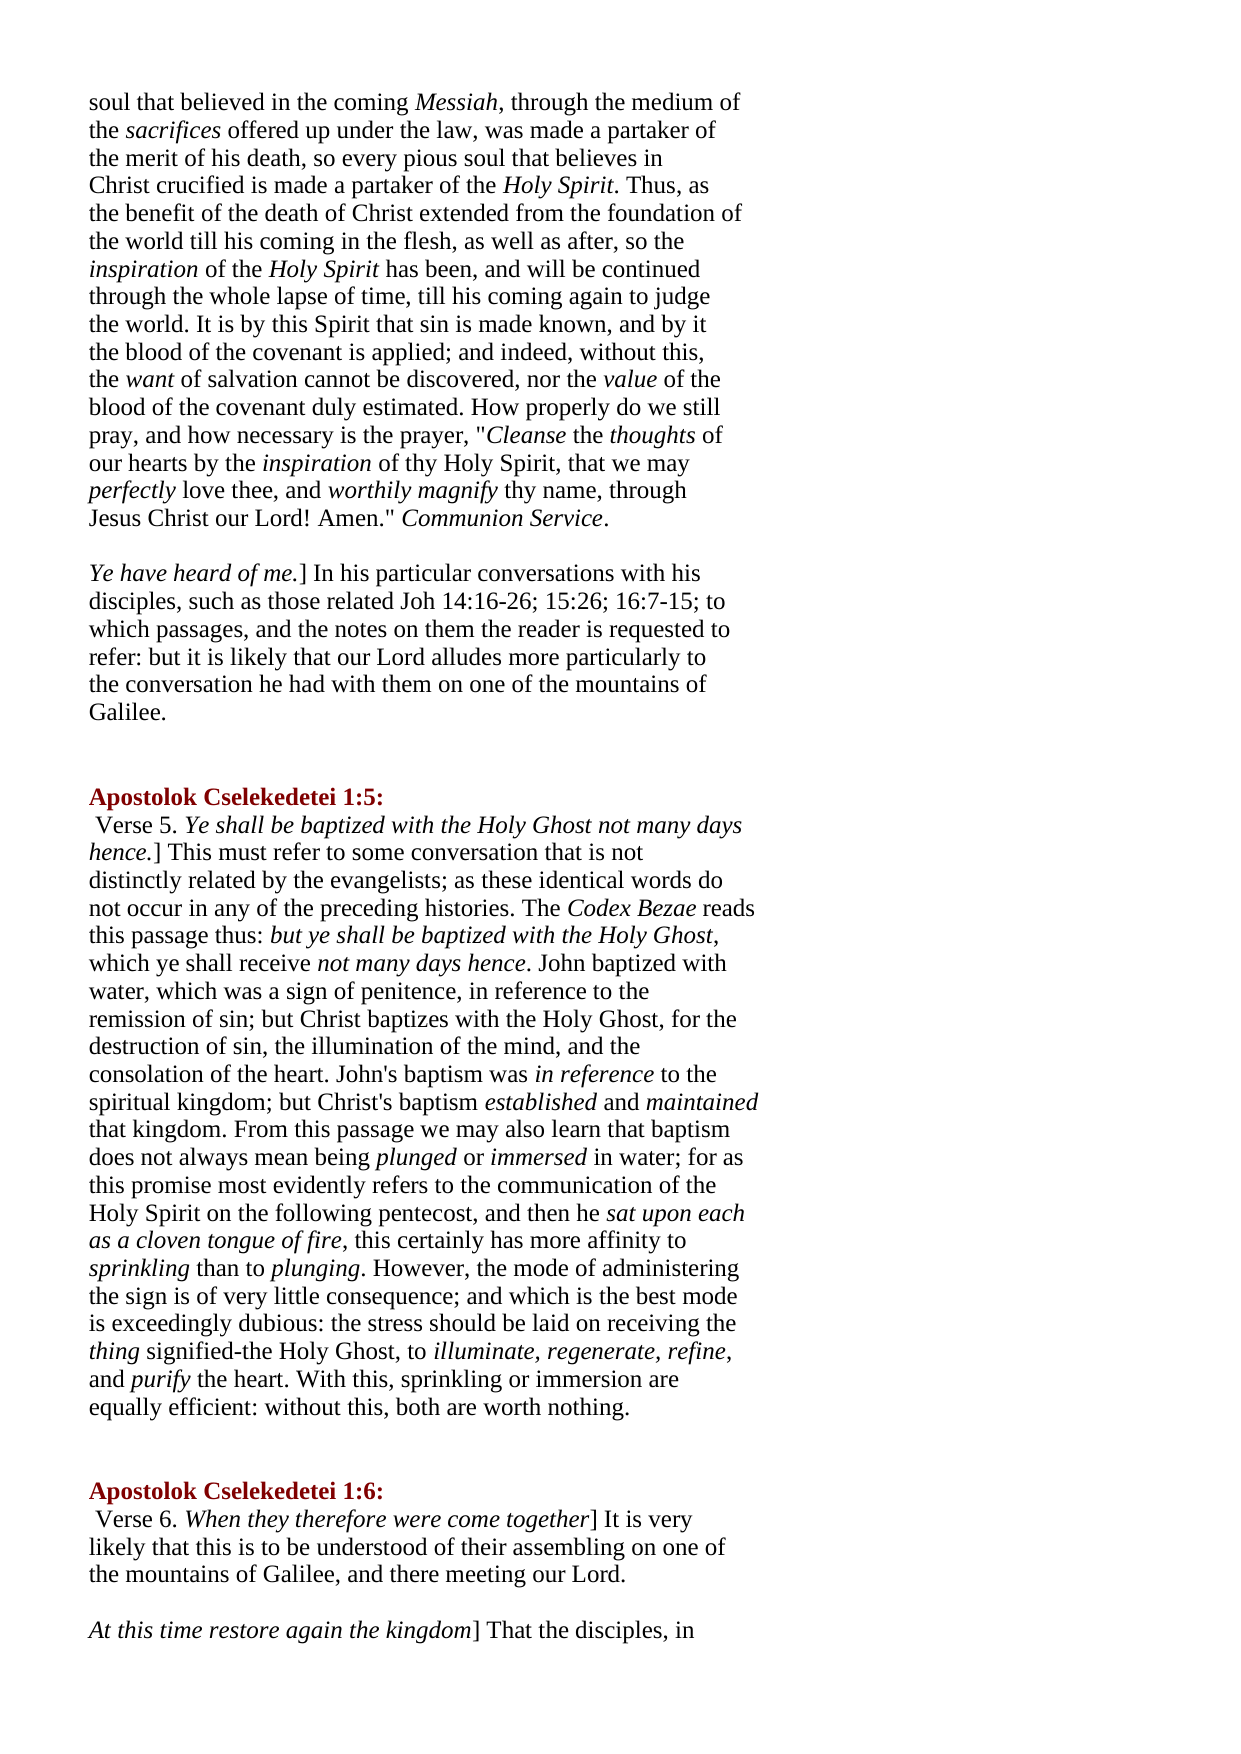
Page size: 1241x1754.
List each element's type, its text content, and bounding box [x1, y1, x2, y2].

text Apostolok Cselekedetei 1:6: [88, 1477, 1152, 1505]
text Verse 5. Ye shall be baptized with the Holy Ghost not many days hence.] This must refer to some conversation that is not distinctly related by the evangelists; as these identical words do not occur in any of the preceding histories. The Codex Bezae reads this passage thus: but ye shall be baptized with the Holy Ghost, which ye shall receive not many days hence. John baptized with water, which was a sign of penitence, in reference to the remission of sin; but Christ baptizes with the Holy Ghost, for the destruction of sin, the illumination of the mind, and the consolation of the heart. John's baptism was in reference to the spiritual kingdom; but Christ's baptism established and maintained that kingdom. From this passage we may also learn that baptism does not always mean being plunged or immersed in water; for as this promise most evidently refers to the communication of the Holy Spirit on the following pentecost, and then he sat upon each as a cloven tongue of fire, this certainly has more affinity to sprinkling than to plunging. However, the mode of administering the sign is of very little consequence; and which is the best mode is exceedingly dubious: the stress should be laid on receiving the thing signified-the Holy Ghost, to illuminate, regenerate, refine, and purify the heart. With this, sprinkling or immersion are equally efficient: without this, both are worth nothing. [88, 811, 1152, 1448]
text soul that believed in the coming Messiah, through the medium of the sacrifices offered up under the law, was made a partaker of the merit of his death, so every pious soul that believes in Christ crucified is made a partaker of the Holy Spirit. Thus, as the benefit of the death of Christ extended from the foundation of the world till his coming in the flesh, as well as after, so the inspiration of the Holy Spirit has been, and will be continued through the whole lapse of time, till his coming again to judge the world. It is by this Spirit that sin is made known, and by it the blood of the covenant is applied; and indeed, without this, the want of salvation cannot be discovered, nor the value of the blood of the covenant duly estimated. How properly do we still pray, and how necessary is the prayer, "Cleanse the thoughts of our hearts by the inspiration of thy Holy Spirit, that we may perfectly love thee, and worthily magnify thy name, through Jesus Christ our Lord! Amen." Communion Service. Ye have heard of me.] In his particular conversations with his disciples, such as those related Joh 14:16-26; 15:26; 16:7-15; to which passages, and the notes on them the reader is requested to refer: but it is likely that our Lord alludes more particularly to the conversation he had with them on one of the mountains of Galilee. [88, 88, 1152, 753]
text Apostolok Cselekedetei 1:5: [88, 783, 1152, 811]
text Verse 6. When they therefore were come together] It is very likely that this is to be understood of their assembling on one of the mountains of Galilee, and there meeting our Lord. At this time restore again the kingdom] That the disciples, in [88, 1505, 1152, 1644]
